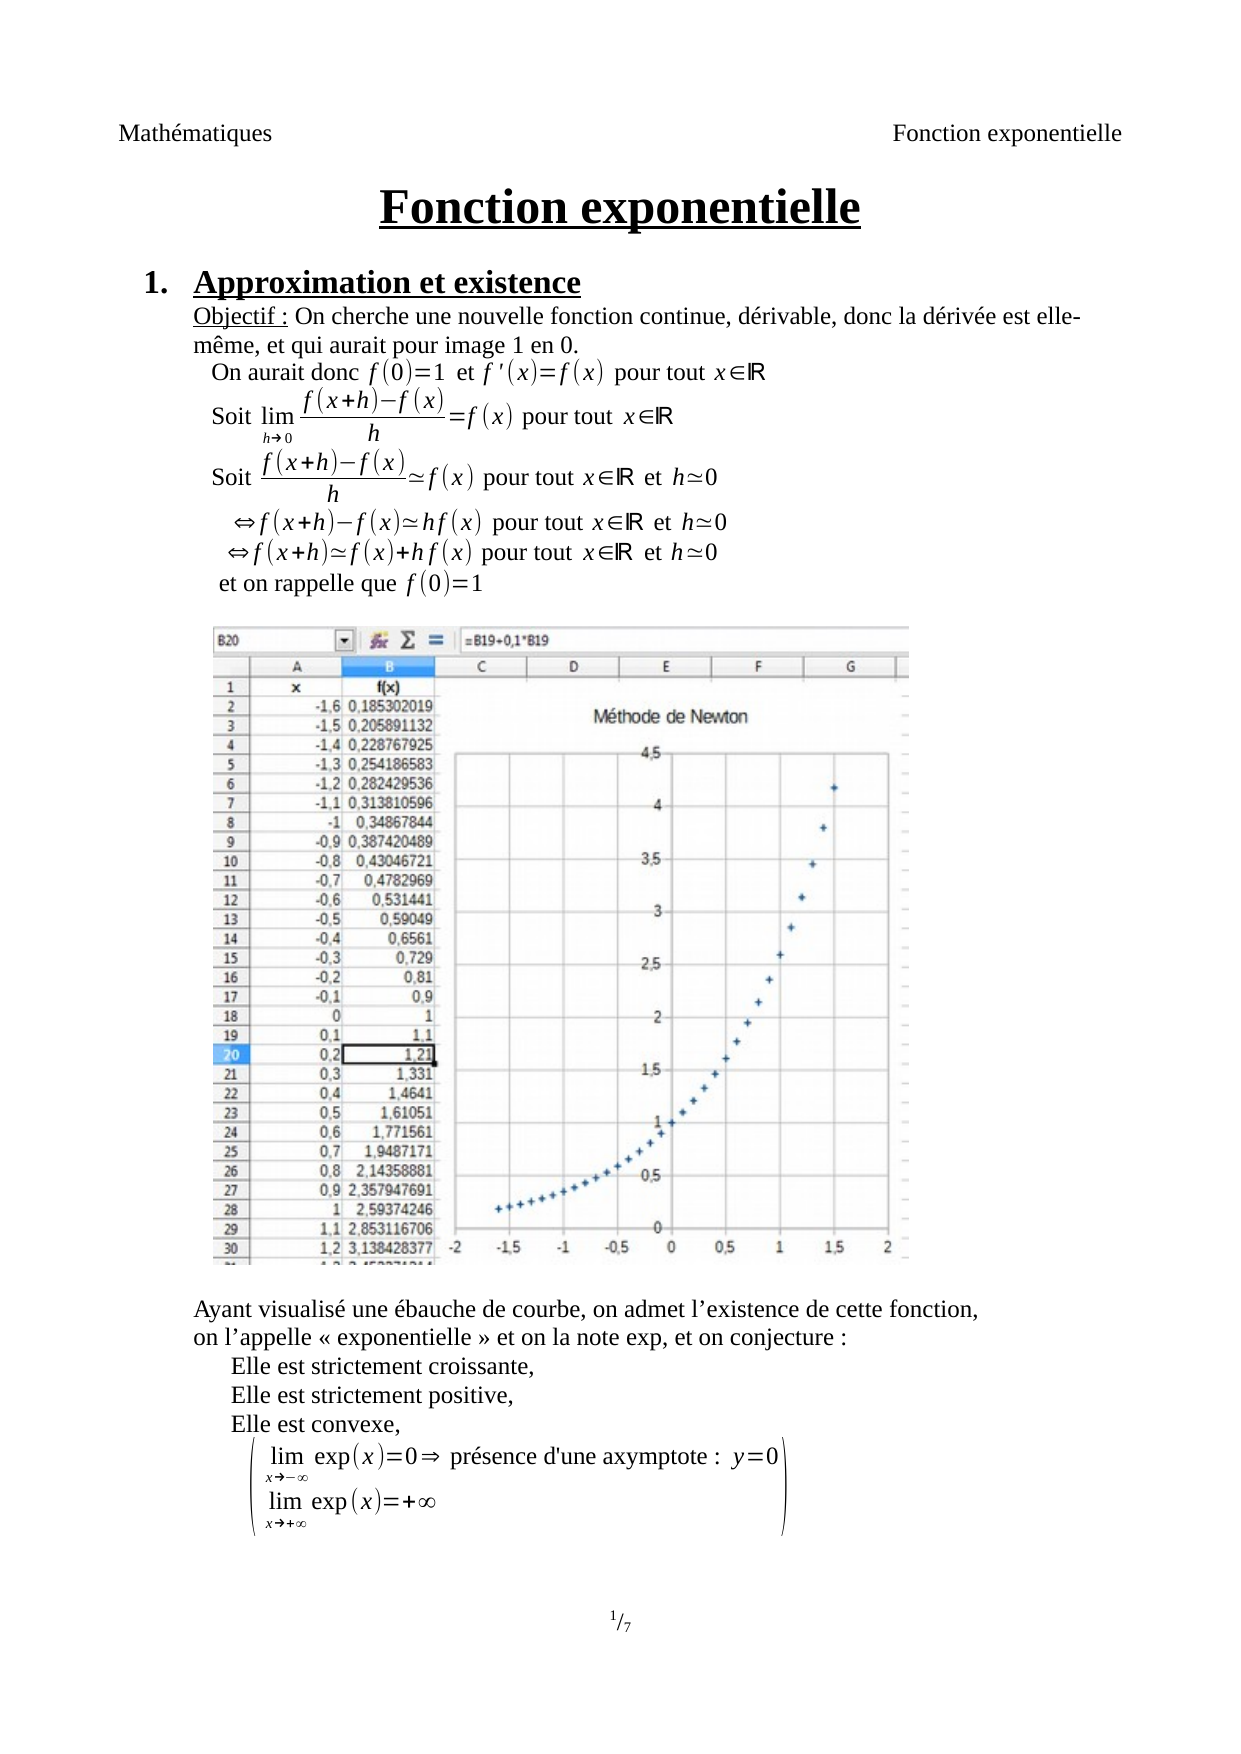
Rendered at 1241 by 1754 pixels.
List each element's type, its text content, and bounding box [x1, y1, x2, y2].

list Elle est convexe, [193, 1409, 1122, 1437]
list on l’appelle « exponentielle » et on la note exp, et on conjecture : [156, 1322, 1122, 1351]
text Fonction exponentielle [118, 176, 1122, 234]
list Approximation et existence [156, 263, 1122, 301]
list Elle est strictement positive, [193, 1380, 1122, 1409]
list Elle est strictement croissante, [193, 1351, 1122, 1380]
list Ayant visualisé une ébauche de courbe, on admet l’existence de cette fonction, [156, 1294, 1122, 1322]
picture [213, 626, 909, 1265]
list Objectif : On cherche une nouvelle fonction continue, dérivable, donc la dérivée est elle-même, et qui aurait pour image 1 en 0. [156, 301, 1122, 358]
